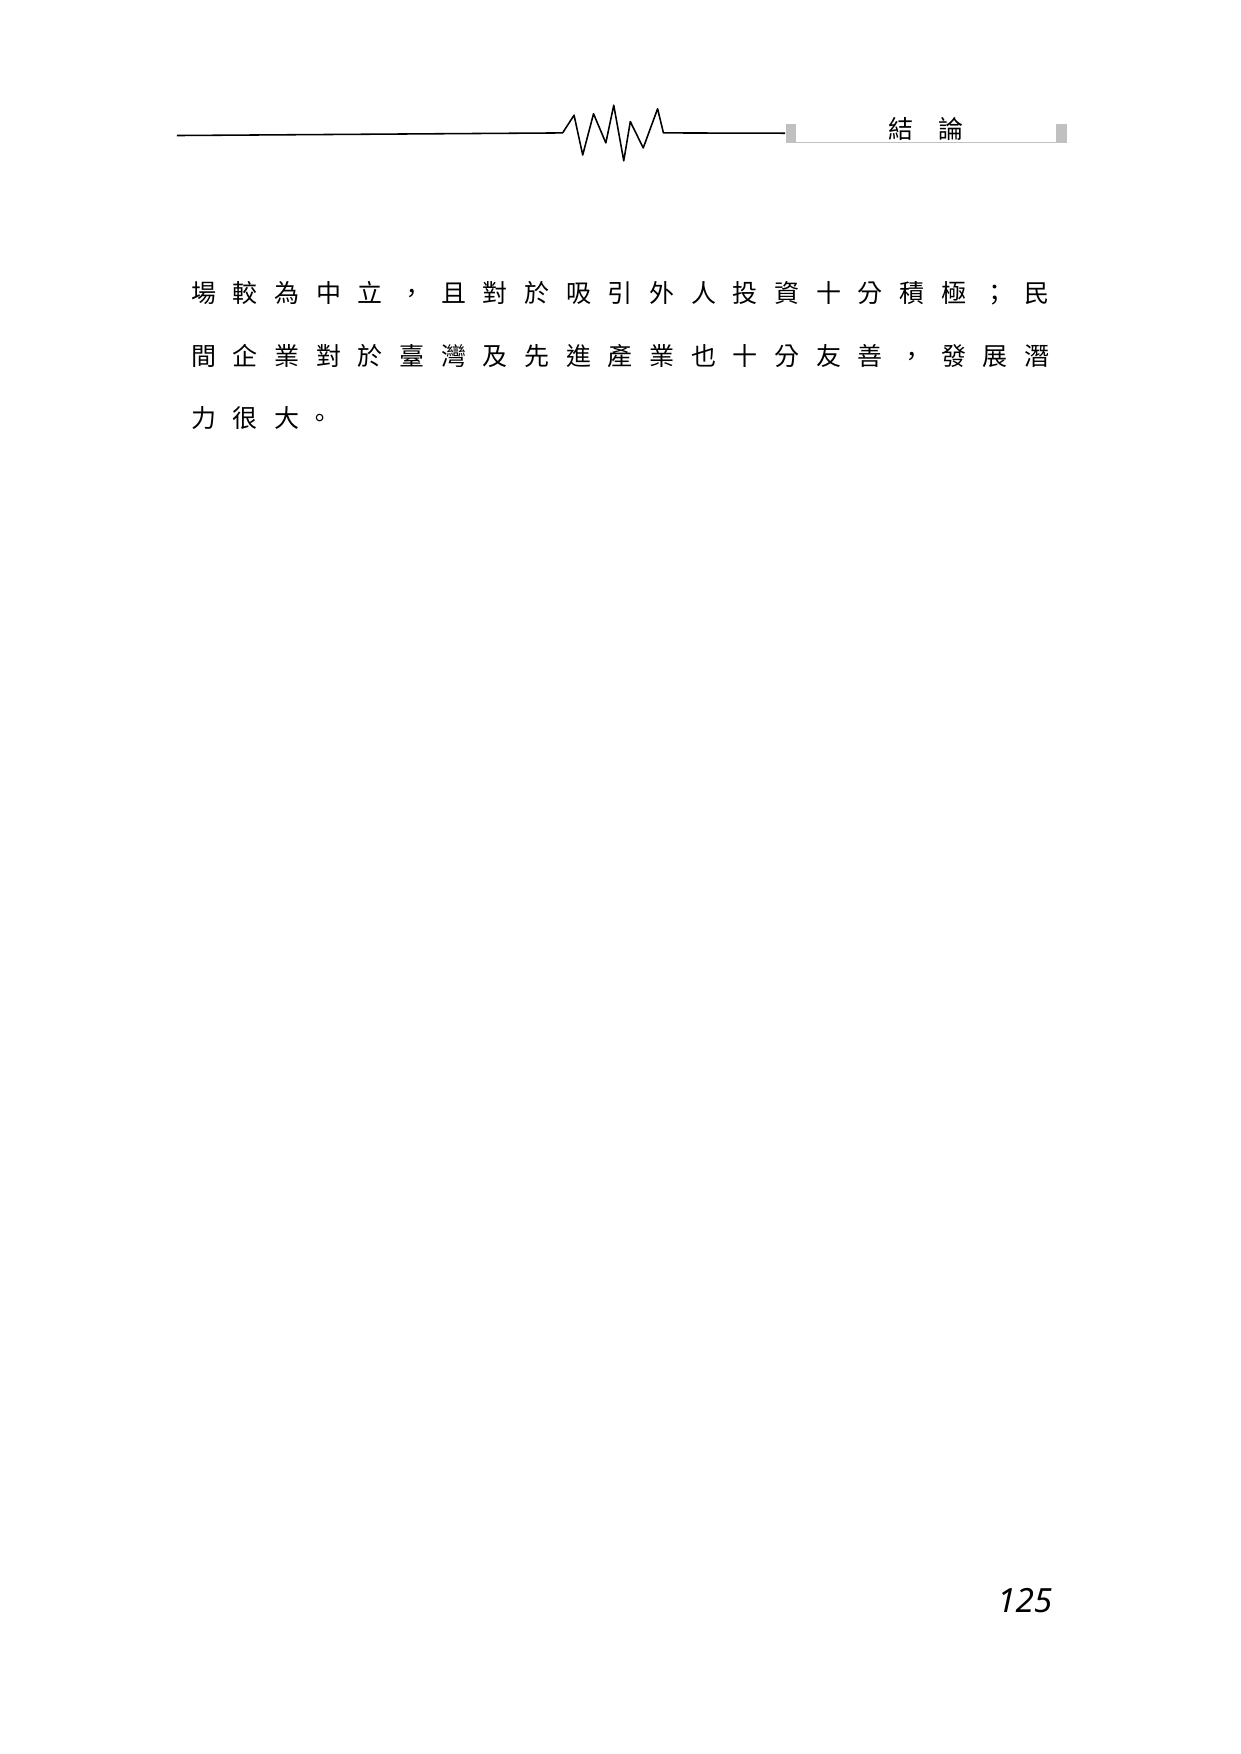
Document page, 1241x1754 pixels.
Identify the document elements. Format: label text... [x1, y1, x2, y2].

text 場較為中立，且對於吸引外人投資十分積極；民間企業對於臺灣及先進產業也十分友善，發展潛力很大。 [183, 250, 1058, 438]
